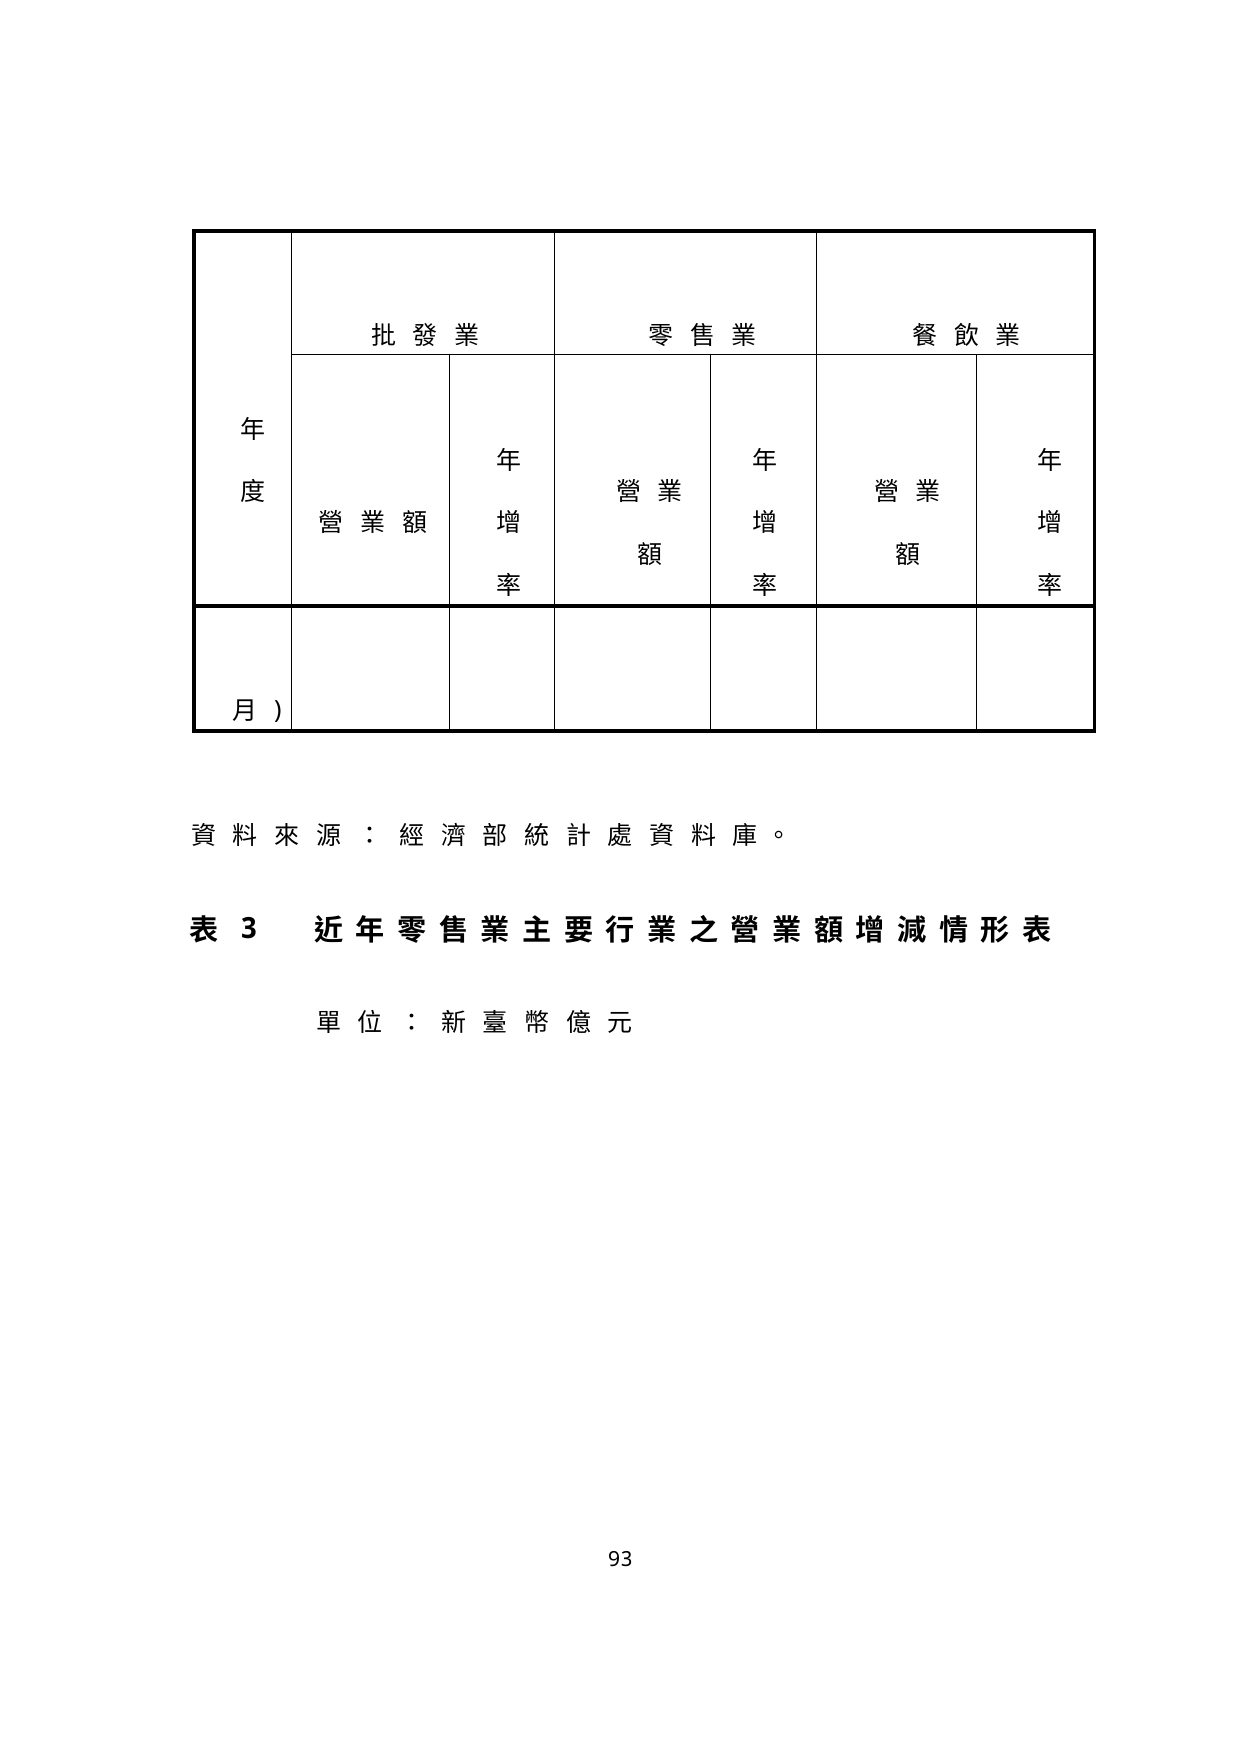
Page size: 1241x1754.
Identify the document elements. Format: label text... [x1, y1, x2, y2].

table_header 餐飲業 [817, 233, 1093, 354]
table_cell 營業額 [555, 355, 710, 604]
text 表3 近年零售業主要行業之營業額增減情形表 單位：新臺幣億元 [183, 854, 1058, 1042]
table_cell 年增率 [977, 355, 1093, 604]
table_cell 營業額 [292, 355, 449, 604]
table_cell [977, 608, 1093, 729]
table_cell [817, 608, 976, 729]
text 資料來源：經濟部統計處資料庫。 [183, 792, 1058, 854]
table_cell [711, 608, 816, 729]
table_header 批發業 [292, 233, 554, 354]
table_header 零售業 [555, 233, 816, 354]
table_cell 年增率 [450, 355, 554, 604]
table_cell 月) [196, 608, 291, 729]
table_header 年度 [196, 233, 291, 604]
table_cell 營業額 [817, 355, 976, 604]
table_cell 年增率 [711, 355, 816, 604]
table_cell [450, 608, 554, 729]
table_cell [555, 608, 710, 729]
table_cell [292, 608, 449, 729]
